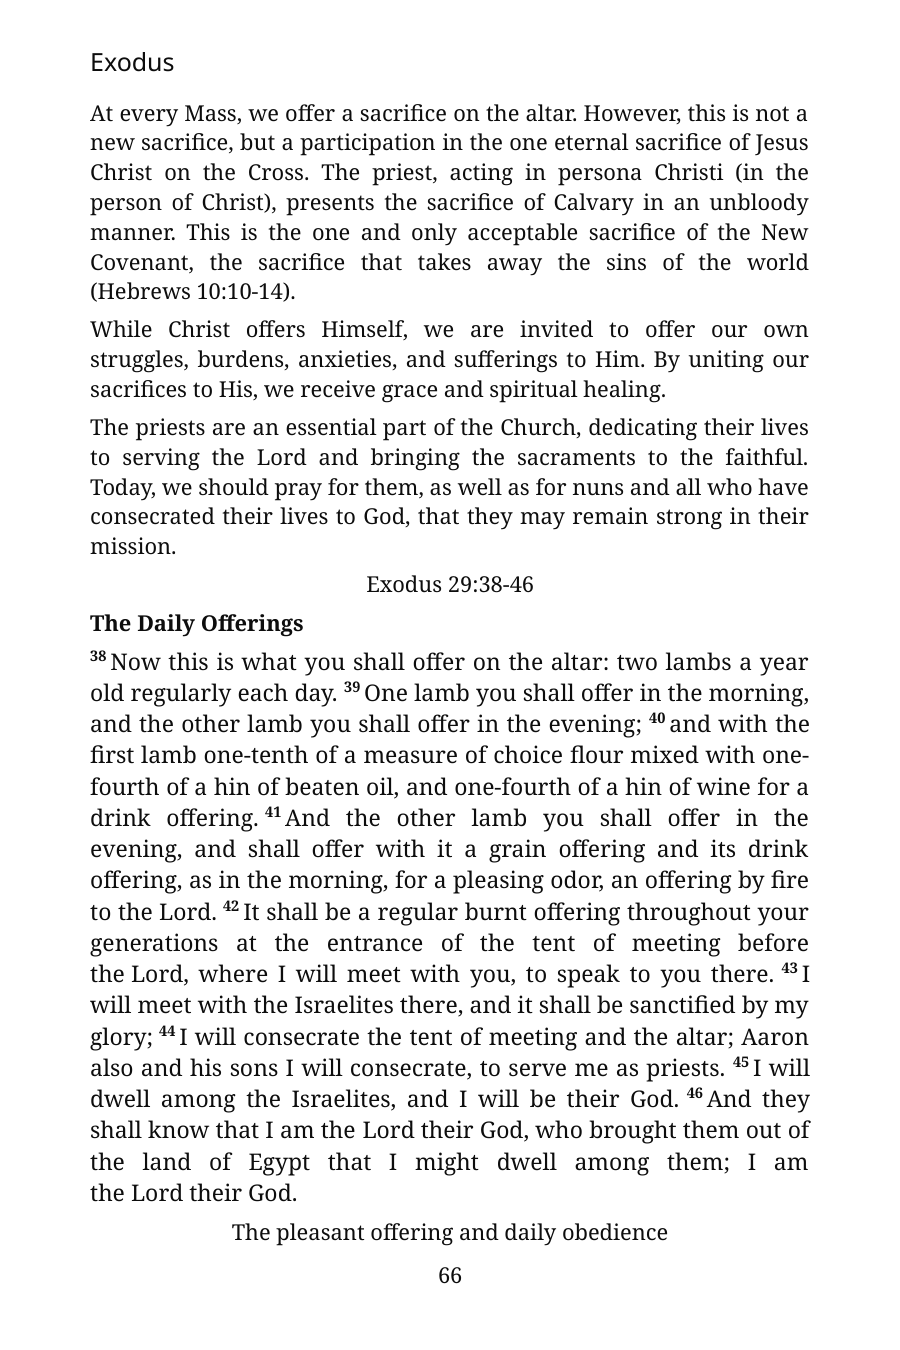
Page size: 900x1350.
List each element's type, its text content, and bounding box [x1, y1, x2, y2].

text The pleasant offering and daily obedience [90, 1216, 810, 1246]
text The priests are an essential part of the Church, dedicating their lives to serving the Lord and bringing the sacraments to the faithful. Today, we should pray for them, as well as for nuns and all who have consecrated their lives to God, that they may remain strong in their mission. [90, 412, 810, 561]
text 38 Now this is what you shall offer on the altar: two lambs a year old regularly each day. 39 One lamb you shall offer in the morning, and the other lamb you shall offer in the evening; 40 and with the first lamb one-tenth of a measure of choice flour mixed with one-fourth of a hin of beaten oil, and one-fourth of a hin of wine for a drink offering. 41 And the other lamb you shall offer in the evening, and shall offer with it a grain offering and its drink offering, as in the morning, for a pleasing odor, an offering by fire to the Lord. 42 It shall be a regular burnt offering throughout your generations at the entrance of the tent of meeting before the Lord, where I will meet with you, to speak to you there. 43 I will meet with the Israelites there, and it shall be sanctified by my glory; 44 I will consecrate the tent of meeting and the altar; Aaron also and his sons I will consecrate, to serve me as priests. 45 I will dwell among the Israelites, and I will be their God. 46 And they shall know that I am the Lord their God, who brought them out of the land of Egypt that I might dwell among them; I am the Lord their God. [90, 646, 810, 1208]
text Exodus 29:38-46 [90, 569, 810, 599]
text While Christ offers Himself, we are invited to offer our own struggles, burdens, anxieties, and sufferings to Him. By uniting our sacrifices to His, we receive grace and spiritual healing. [90, 314, 810, 404]
text At every Mass, we offer a sacrifice on the altar. However, this is not a new sacrifice, but a participation in the one eternal sacrifice of Jesus Christ on the Cross. The priest, acting in persona Christi (in the person of Christ), presents the sacrifice of Calvary in an unbloody manner. This is the one and only acceptable sacrifice of the New Covenant, the sacrifice that takes away the sins of the world (Hebrews 10:10-14). [90, 97, 810, 306]
text The Daily Offerings [90, 607, 810, 637]
